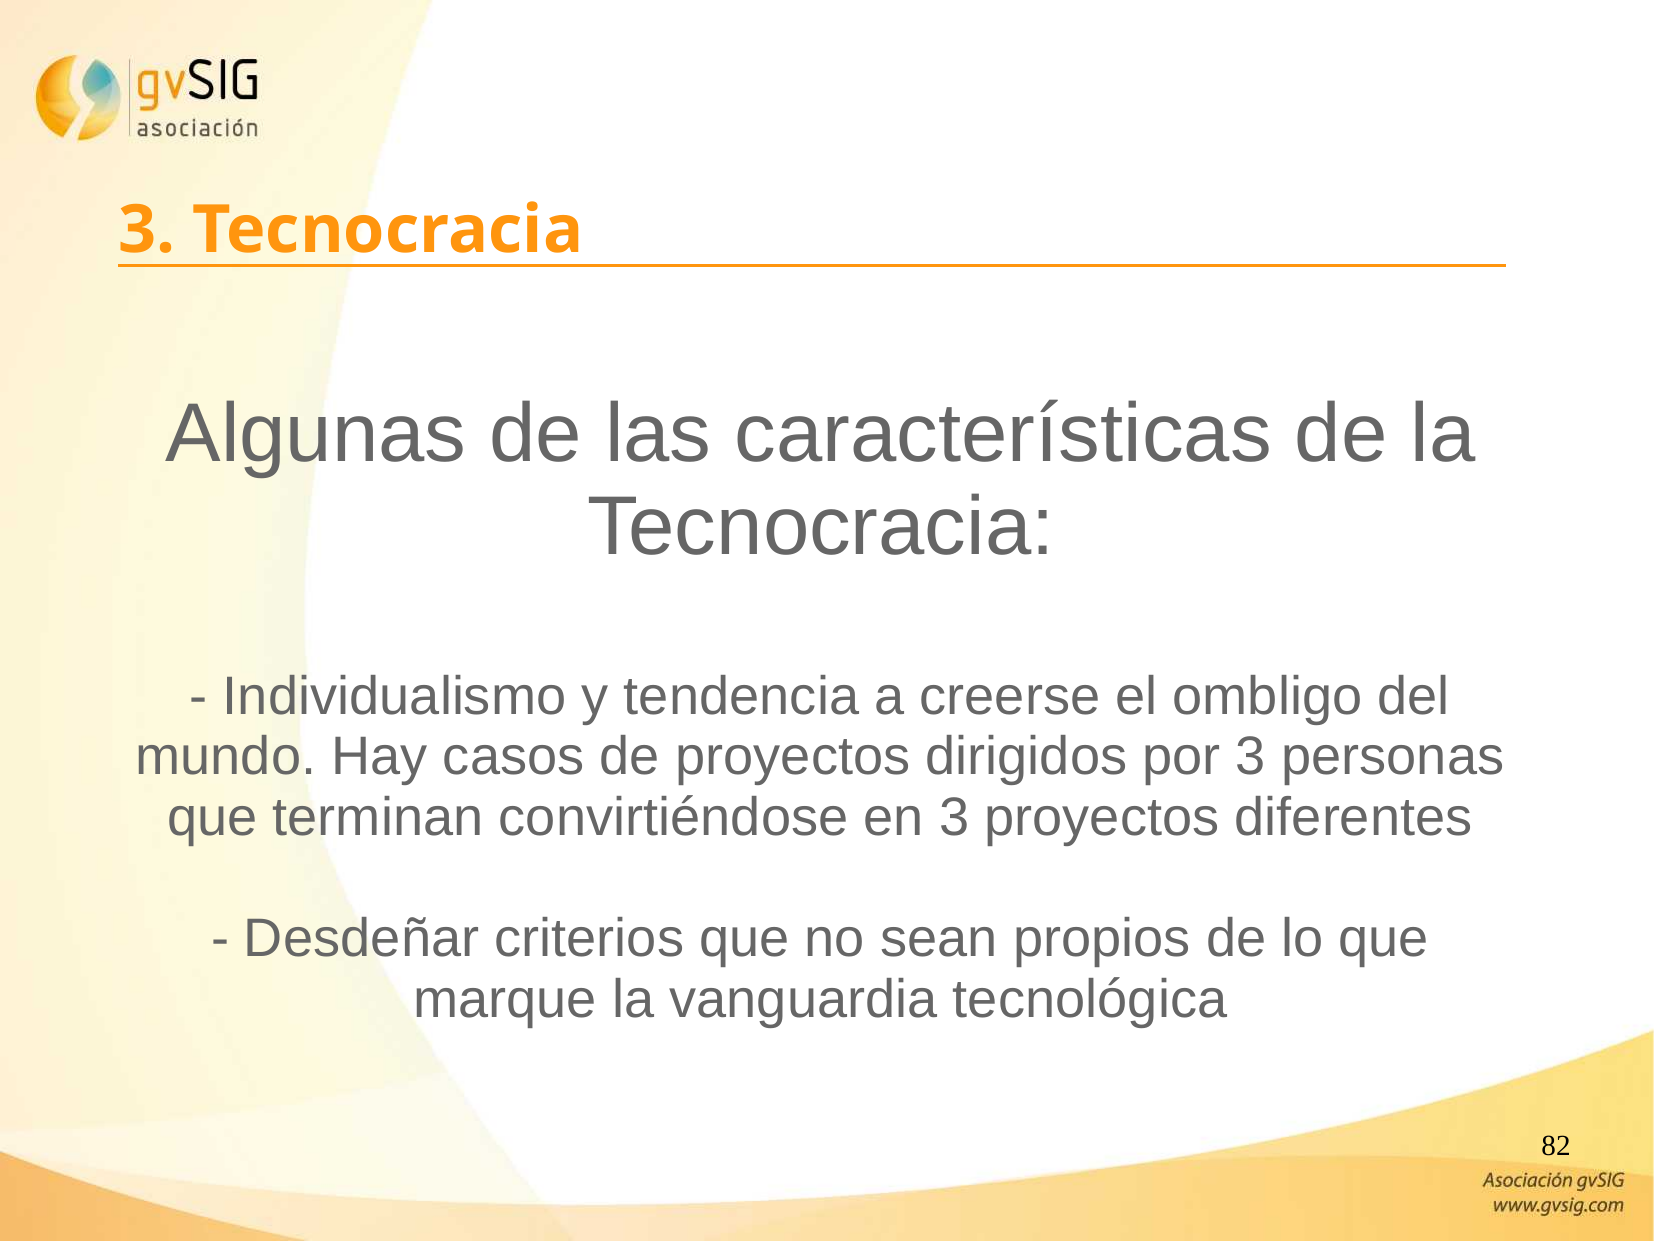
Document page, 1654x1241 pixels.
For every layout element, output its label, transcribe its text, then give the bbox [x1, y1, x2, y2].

text_box Algunas de las características de la Tecnocracia: - Individualismo y tendencia a creerse el ombligo del mundo. Hay casos de proyectos dirigidos por 3 personas que terminan convirtiéndose en 3 proyectos diferentes - Desdeñar criterios que no sean propios de lo que marque la vanguardia tecnológica [112, 378, 1530, 1120]
title 3. Tecnocracia [118, 177, 1607, 276]
picture [0, 0, 1654, 1241]
